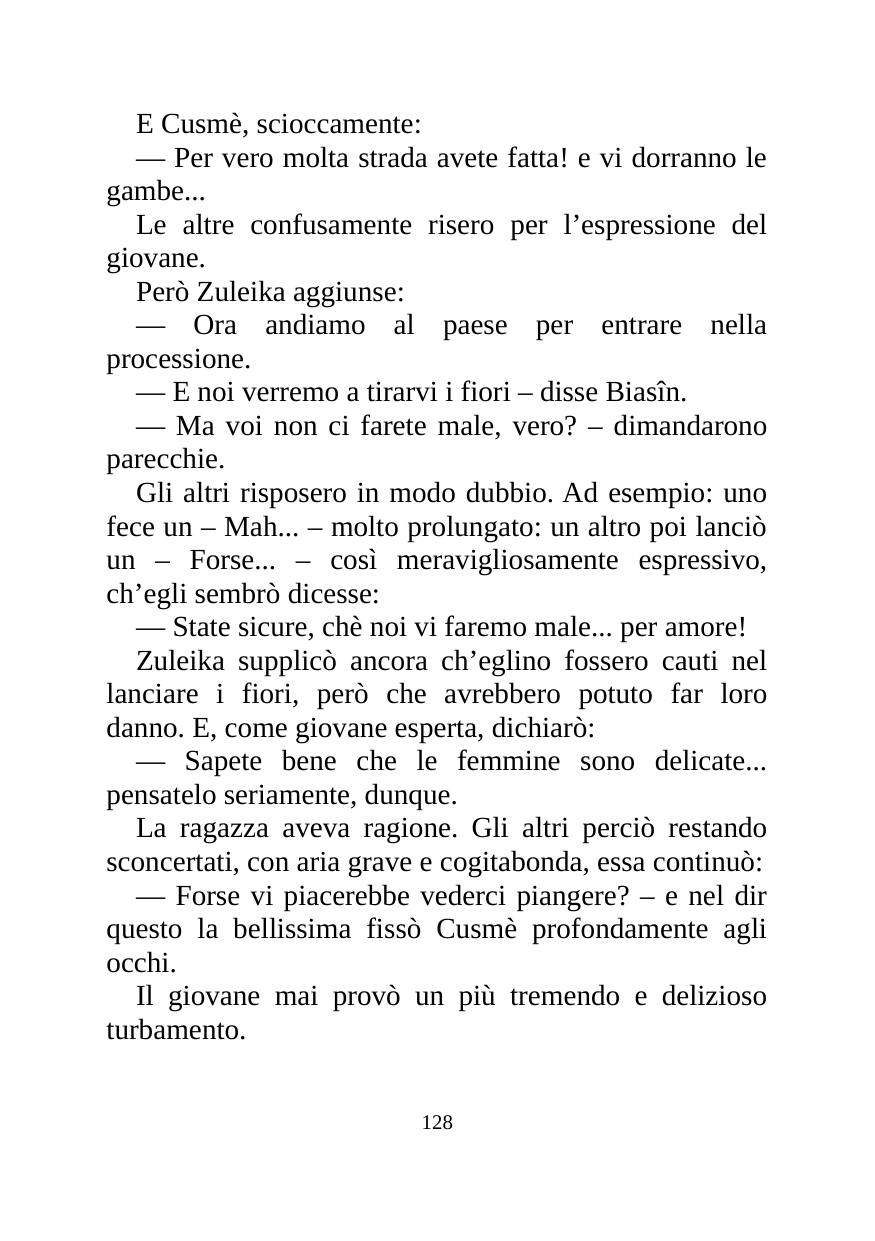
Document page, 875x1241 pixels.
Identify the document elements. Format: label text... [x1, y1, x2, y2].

text — State sicure, chè noi vi faremo male... per amore! [106, 609, 768, 643]
text E Cusmè, scioccamente: [106, 106, 768, 140]
text — Ma voi non ci farete male, vero? – dimandarono parecchie. [106, 408, 768, 475]
text — Ora andiamo al paese per entrare nella processione. [106, 307, 768, 374]
text — Forse vi piacerebbe vederci piangere? – e nel dir questo la bellissima fissò Cusmè profondamente agli occhi. [106, 878, 768, 978]
text Il giovane mai provò un più tremendo e delizioso turbamento. [106, 978, 768, 1045]
text Gli altri risposero in modo dubbio. Ad esempio: uno fece un – Mah... – molto prolungato: un altro poi lanciò un – Forse... – così meravigliosamente espressivo, ch’egli sembrò dicesse: [106, 475, 768, 609]
text — E noi verremo a tirarvi i fiori – disse Biasîn. [106, 374, 768, 408]
text Le altre confusamente risero per l’espressione del giovane. [106, 207, 768, 274]
text La ragazza aveva ragione. Gli altri perciò restando sconcertati, con aria grave e cogitabonda, essa continuò: [106, 811, 768, 878]
text — Sapete bene che le femmine sono delicate... pensatelo seriamente, dunque. [106, 743, 768, 811]
text Però Zuleika aggiunse: [106, 274, 768, 307]
text — Per vero molta strada avete fatta! e vi dorranno le gambe... [106, 140, 768, 207]
text Zuleika supplicò ancora ch’eglino fossero cauti nel lanciare i fiori, però che avrebbero potuto far loro danno. E, come giovane esperta, dichiarò: [106, 643, 768, 743]
